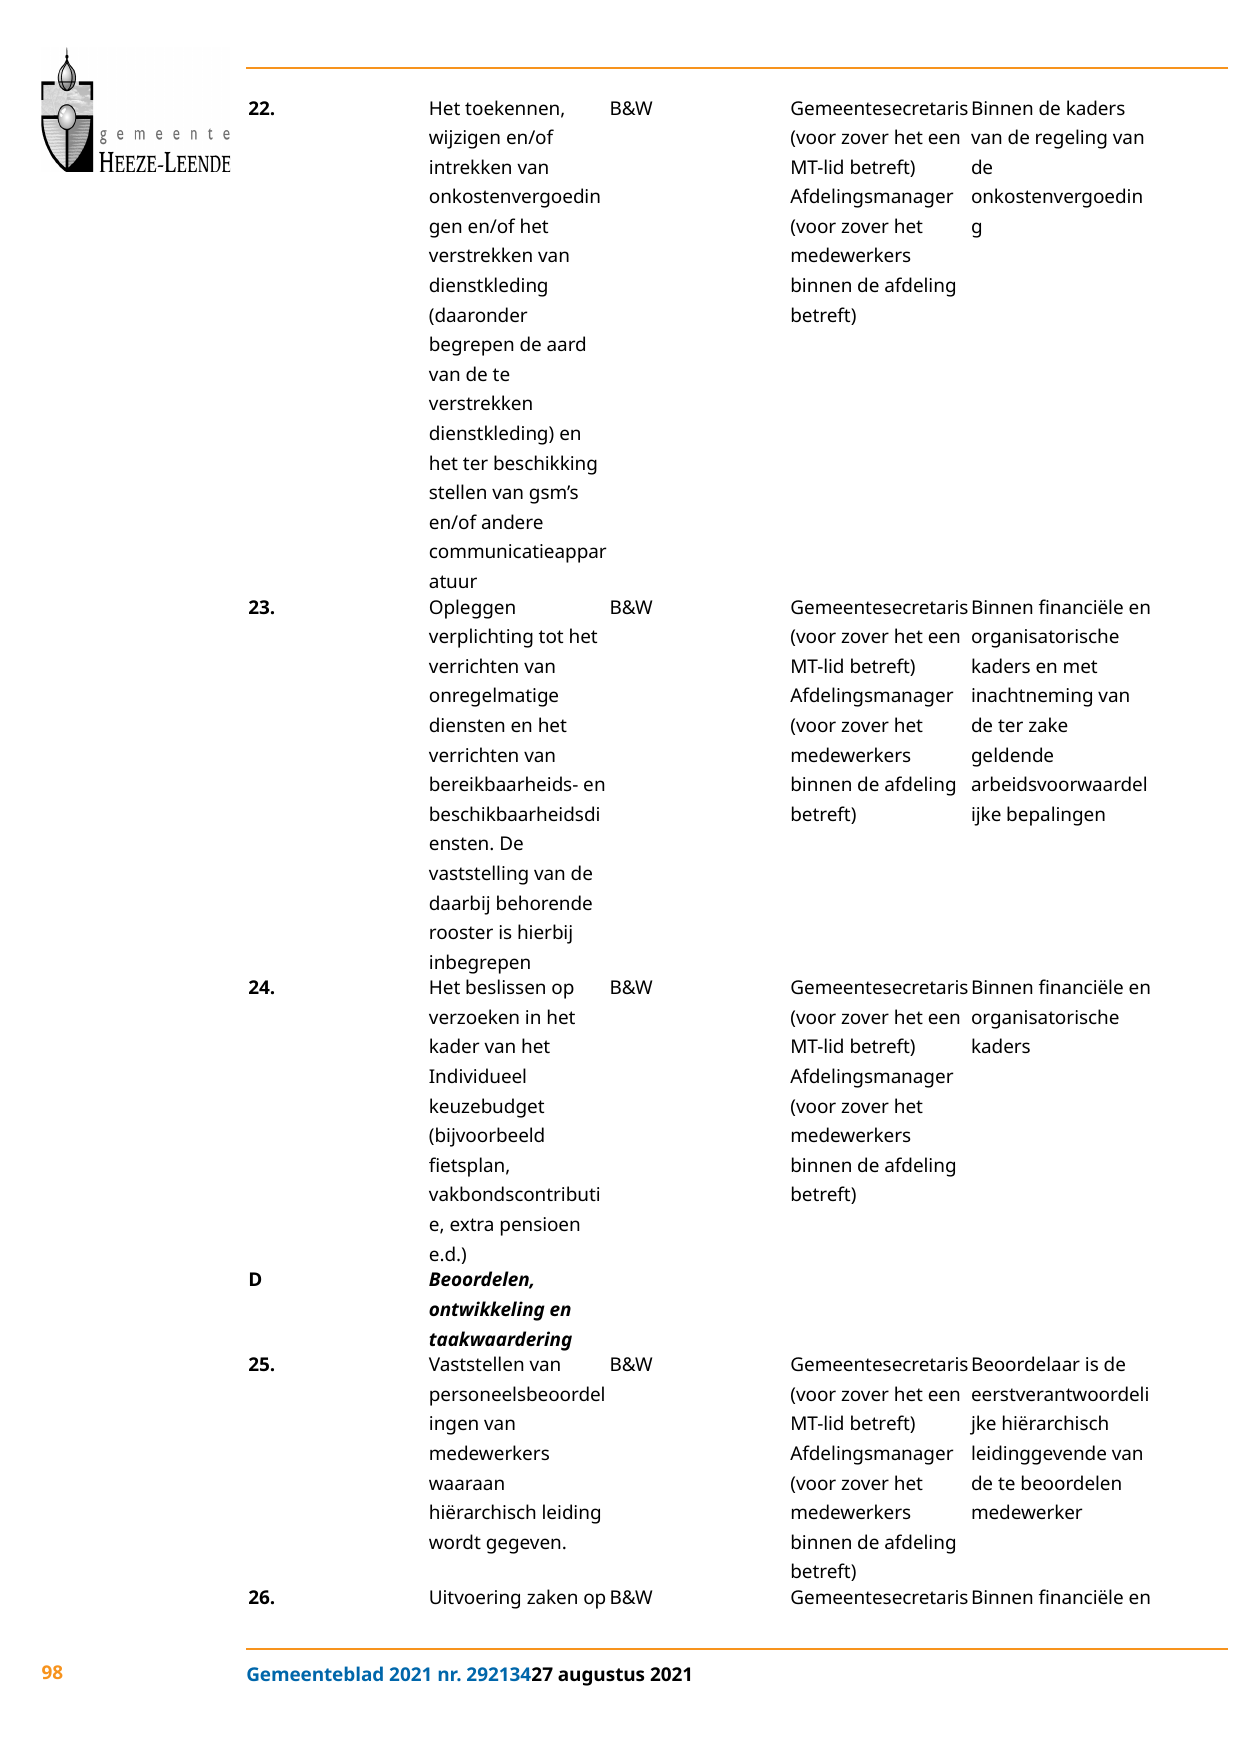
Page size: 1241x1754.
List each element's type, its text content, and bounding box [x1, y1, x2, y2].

table_cell [790, 1267, 971, 1351]
table_cell 23. [248, 594, 429, 974]
table_cell Gemeentesecretaris (voor zover het een MT-lid betreft) Afdelingsmanager (voor zover het medewerkers binnen de afdeling betreft) [790, 95, 971, 594]
table_cell Gemeentesecretaris (voor zover het een MT-lid betreft) Afdelingsmanager (voor zover het medewerkers binnen de afdeling betreft) [790, 1351, 971, 1584]
table_cell 22. [248, 95, 429, 594]
table_cell D [248, 1267, 429, 1351]
table_cell Gemeentesecretaris (voor zover het een MT-lid betreft) Afdelingsmanager (voor zover het medewerkers binnen de afdeling betreft) [790, 975, 971, 1267]
table_cell Beoordelaar is de eerstverantwoordelijke hiërarchisch leidinggevende van de te beoordelen medewerker [971, 1351, 1152, 1584]
table_cell Binnen financiële en organisatorische kaders [971, 975, 1152, 1267]
table_cell B&W [609, 975, 790, 1267]
table_cell Binnen de kaders van de regeling van de onkostenvergoeding [971, 95, 1152, 594]
table_cell Binnen financiële en organisatorische kaders en met inachtneming van de ter zake geldende arbeidsvoorwaardelijke bepalingen [971, 594, 1152, 974]
table_cell 26. [248, 1584, 429, 1610]
table_cell Gemeentesecretaris [790, 1584, 971, 1610]
picture [41, 47, 231, 172]
table_cell Binnen financiële en [971, 1584, 1152, 1610]
table_cell 24. [248, 975, 429, 1267]
table_cell Vaststellen van personeelsbeoordelingen van medewerkers waaraan hiërarchisch leiding wordt gegeven. [429, 1351, 609, 1584]
table_cell Uitvoering zaken op [429, 1584, 609, 1610]
table_cell B&W [609, 1351, 790, 1584]
table_cell [971, 1267, 1152, 1351]
table_cell B&W [609, 1584, 790, 1610]
table_cell [609, 1267, 790, 1351]
table_cell B&W [609, 594, 790, 974]
table_cell 25. [248, 1351, 429, 1584]
table_cell Opleggen verplichting tot het verrichten van onregelmatige diensten en het verrichten van bereikbaarheids- en beschikbaarheidsdiensten. De vaststelling van de daarbij behorende rooster is hierbij inbegrepen [429, 594, 609, 974]
table_cell Het beslissen op verzoeken in het kader van het Individueel keuzebudget (bijvoorbeeld fietsplan, vakbondscontributie, extra pensioen e.d.) [429, 975, 609, 1267]
table_cell Beoordelen, ontwikkeling en taakwaardering [429, 1267, 609, 1351]
table_cell B&W [609, 95, 790, 594]
table_cell Gemeentesecretaris (voor zover het een MT-lid betreft) Afdelingsmanager (voor zover het medewerkers binnen de afdeling betreft) [790, 594, 971, 974]
table_cell Het toekennen, wijzigen en/of intrekken van onkostenvergoedingen en/of het verstrekken van dienstkleding (daaronder begrepen de aard van de te verstrekken dienstkleding) en het ter beschikking stellen van gsm’s en/of andere communicatieapparatuur [429, 95, 609, 594]
